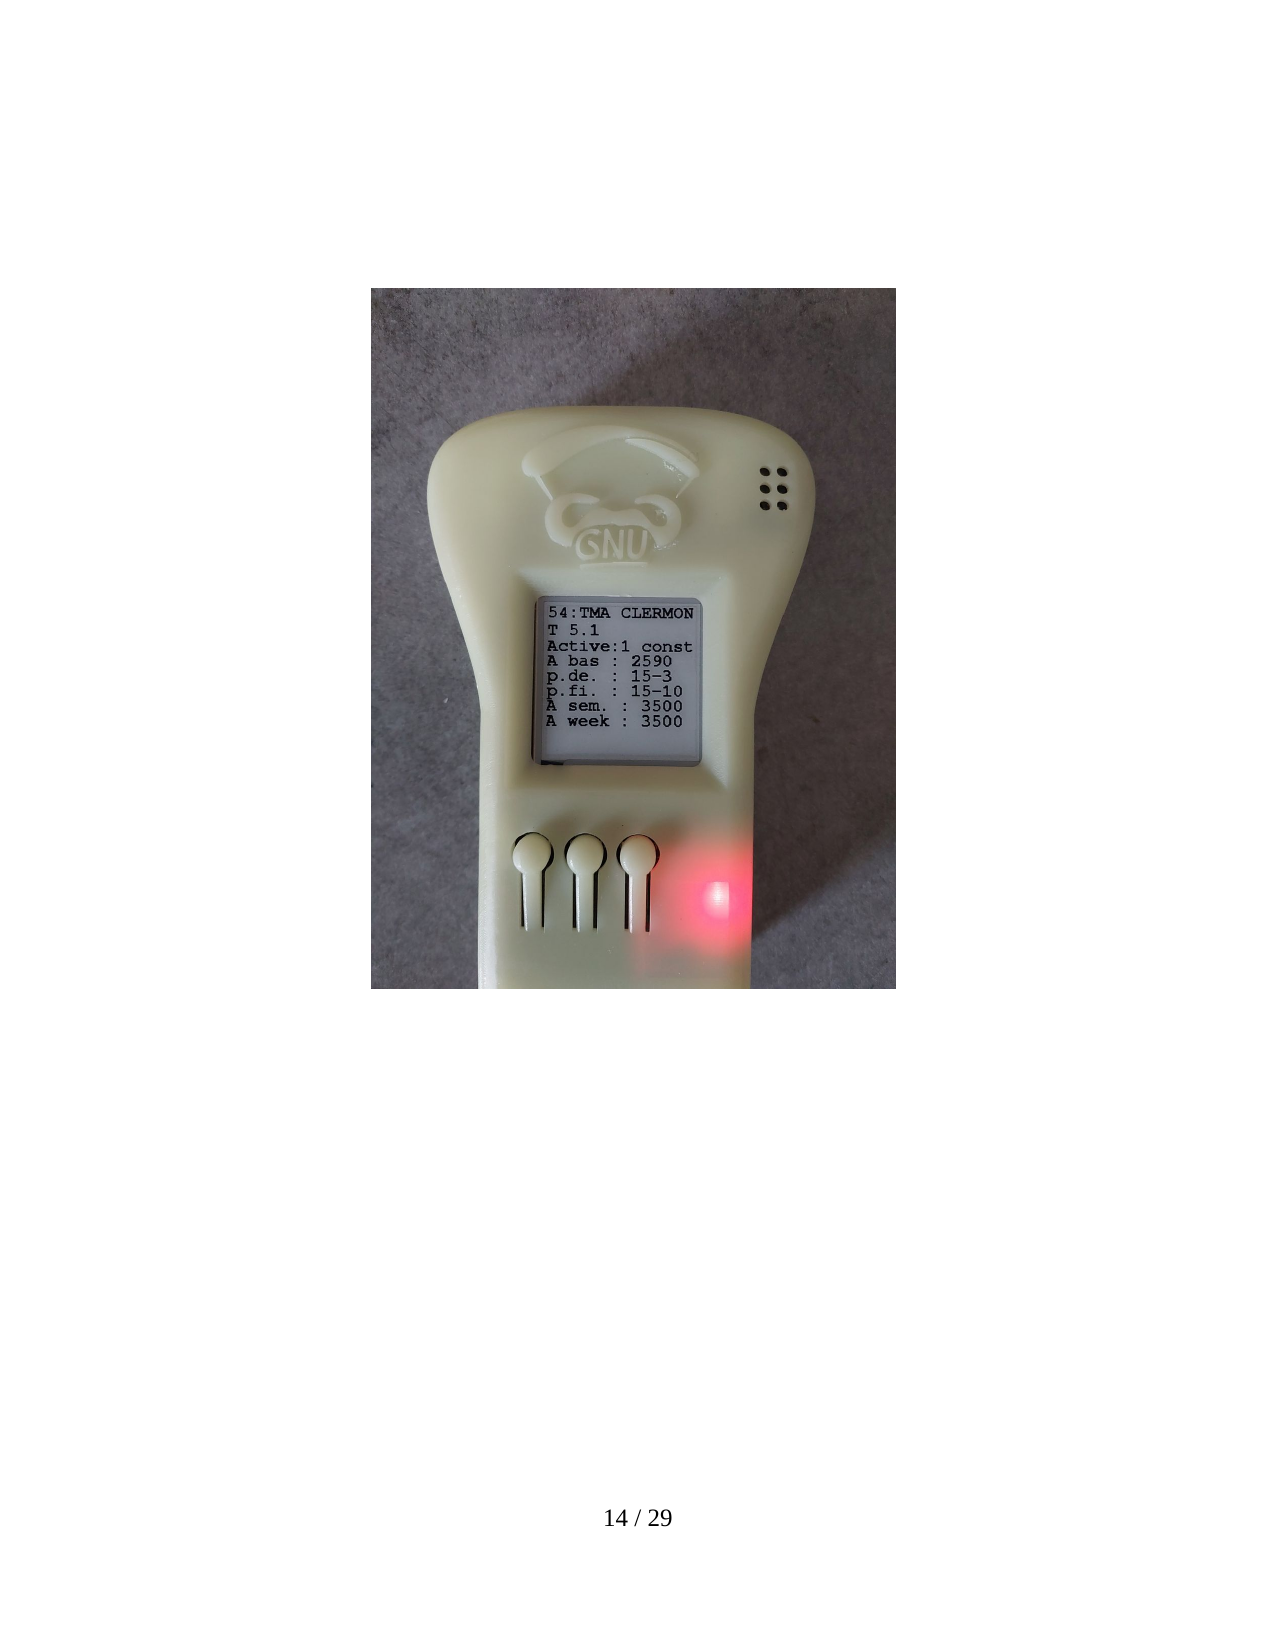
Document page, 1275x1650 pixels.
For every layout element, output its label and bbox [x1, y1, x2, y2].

picture [371, 288, 896, 989]
